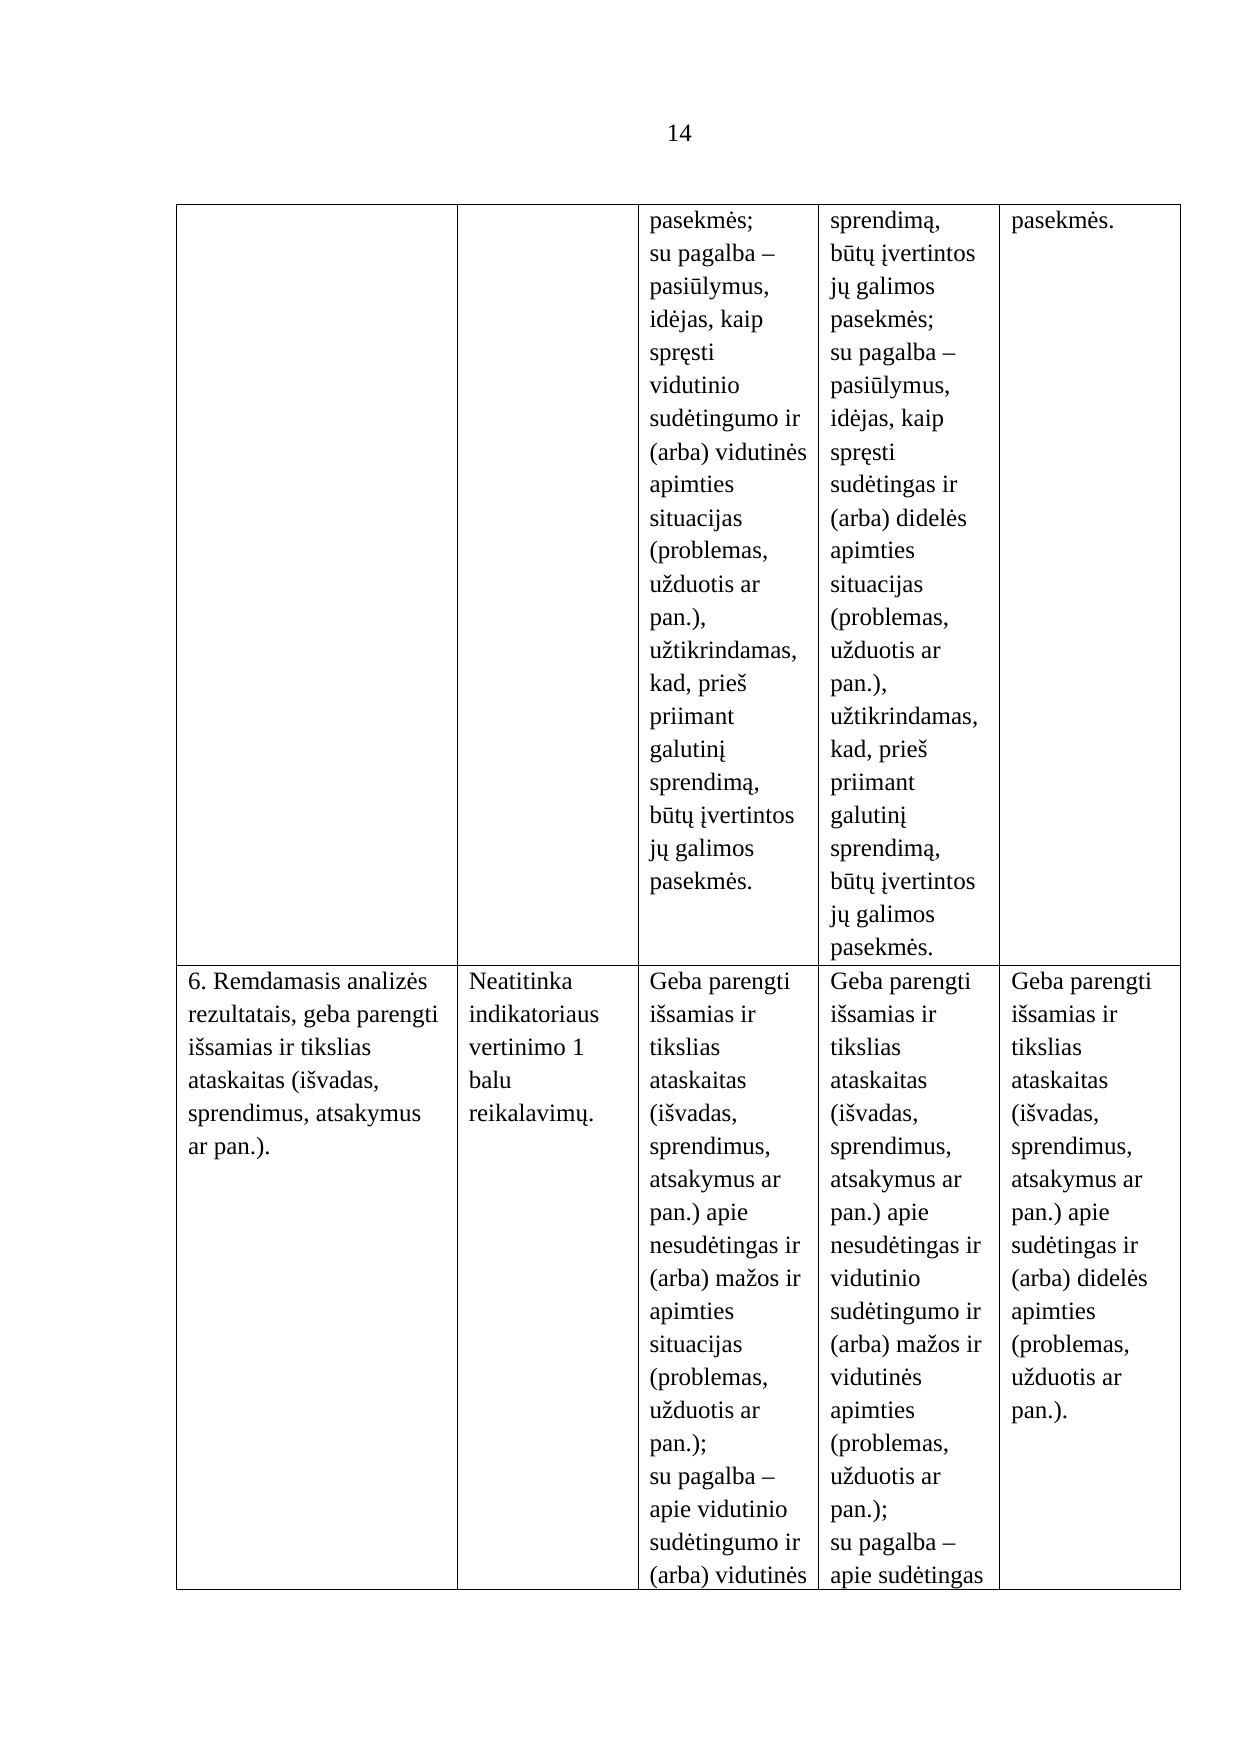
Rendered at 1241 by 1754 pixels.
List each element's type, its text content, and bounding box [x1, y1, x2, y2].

table_cell Geba parengti išsamias ir tikslias ataskaitas (išvadas, sprendimus, atsakymus ar pan.) apie sudėtingas ir (arba) didelės apimties (problemas, užduotis ar pan.). [1000, 966, 1180, 1589]
table_cell Geba parengti išsamias ir tikslias ataskaitas (išvadas, sprendimus, atsakymus ar pan.) apie nesudėtingas ir vidutinio sudėtingumo ir (arba) mažos ir vidutinės apimties (problemas, užduotis ar pan.); su pagalba – apie sudėtingas [819, 966, 999, 1589]
table_cell [177, 205, 457, 965]
table_cell Neatitinka indikatoriaus vertinimo 1 balu reikalavimų. [458, 966, 638, 1589]
table_cell [458, 205, 638, 965]
table_cell pasekmės; su pagalba – pasiūlymus, idėjas, kaip spręsti vidutinio sudėtingumo ir (arba) vidutinės apimties situacijas (problemas, užduotis ar pan.), užtikrindamas, kad, prieš priimant galutinį sprendimą, būtų įvertintos jų galimos pasekmės. [639, 205, 818, 965]
table_cell sprendimą, būtų įvertintos jų galimos pasekmės; su pagalba – pasiūlymus, idėjas, kaip spręsti sudėtingas ir (arba) didelės apimties situacijas (problemas, užduotis ar pan.), užtikrindamas, kad, prieš priimant galutinį sprendimą, būtų įvertintos jų galimos pasekmės. [819, 205, 999, 965]
table_cell Geba parengti išsamias ir tikslias ataskaitas (išvadas, sprendimus, atsakymus ar pan.) apie nesudėtingas ir (arba) mažos ir apimties situacijas (problemas, užduotis ar pan.); su pagalba – apie vidutinio sudėtingumo ir (arba) vidutinės [639, 966, 818, 1589]
table_cell 6. Remdamasis analizės rezultatais, geba parengti išsamias ir tikslias ataskaitas (išvadas, sprendimus, atsakymus ar pan.). [177, 966, 457, 1589]
table_cell pasekmės. [1000, 205, 1180, 965]
